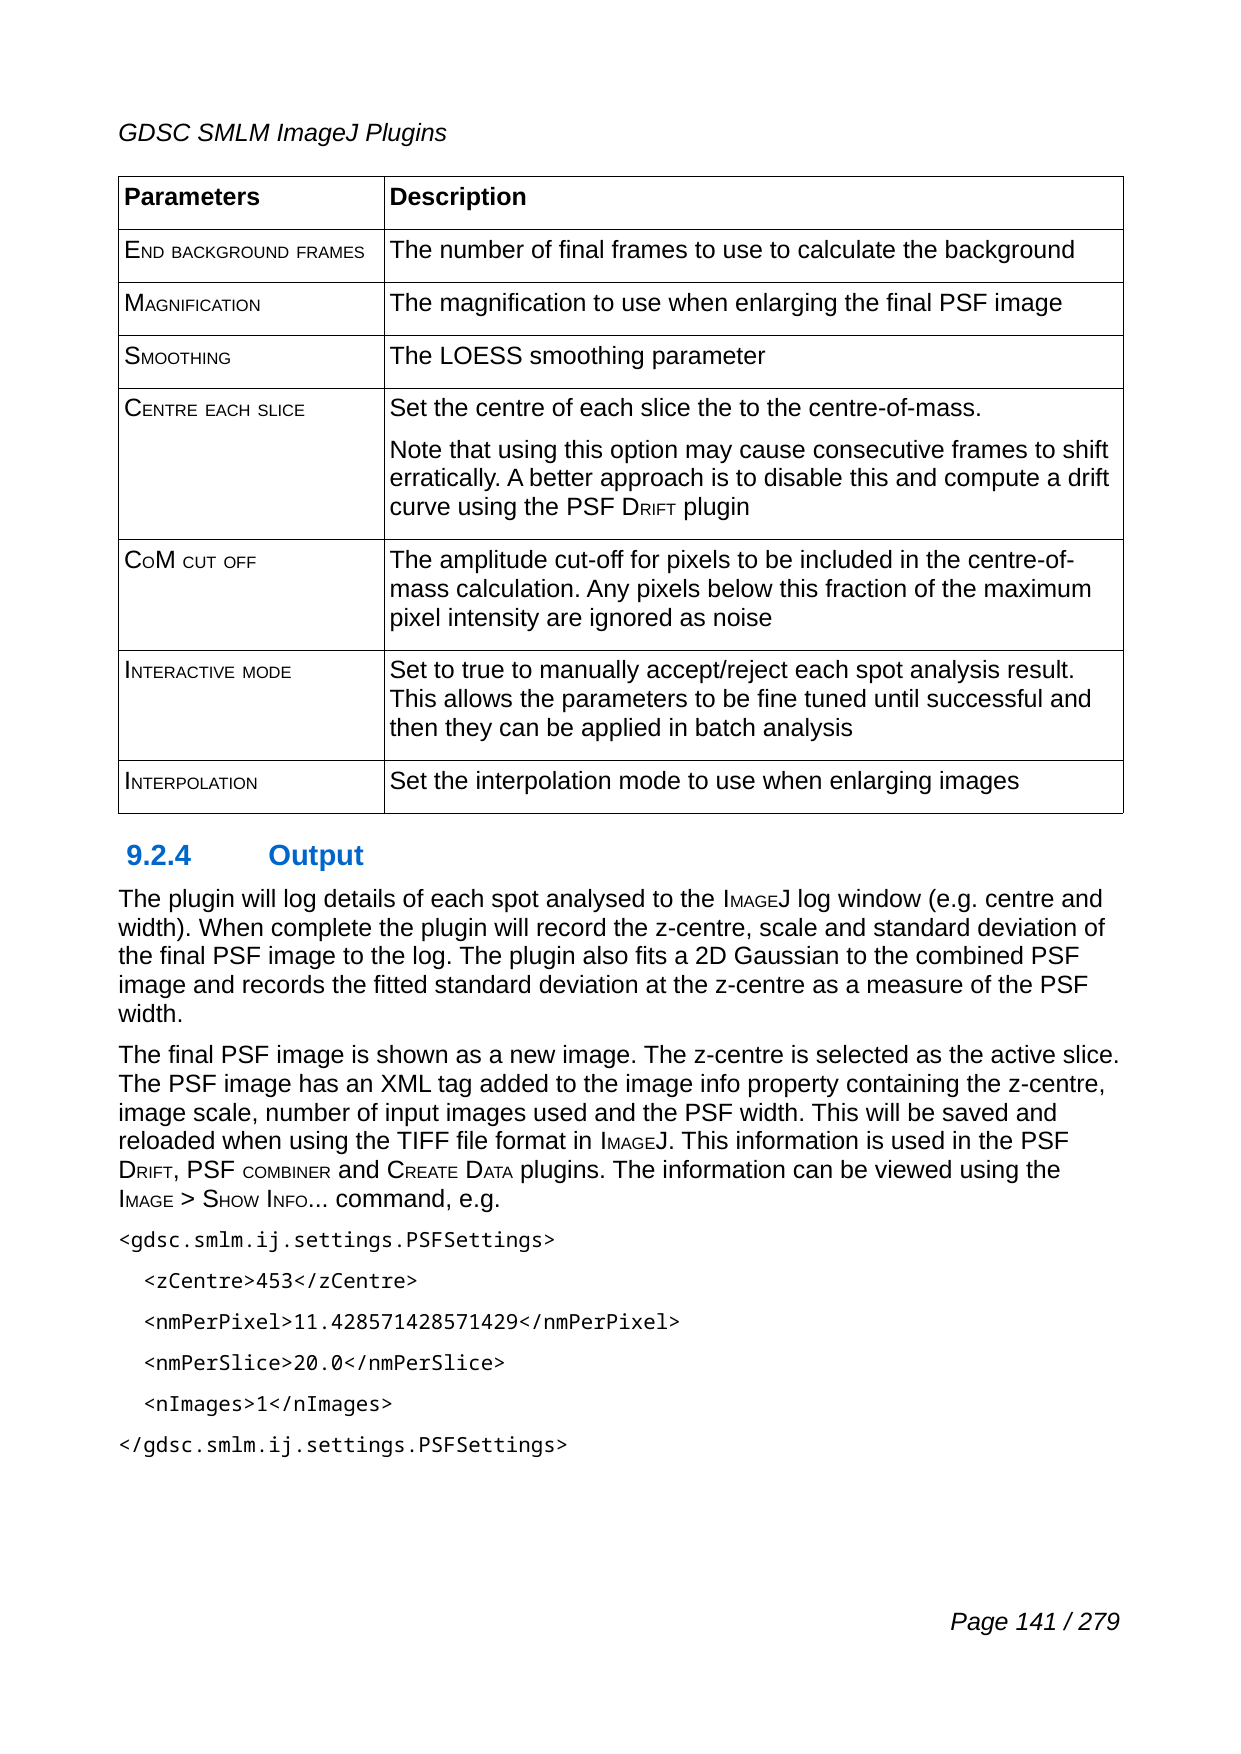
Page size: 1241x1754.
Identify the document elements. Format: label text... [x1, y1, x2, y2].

text <nImages>1</nImages> [118, 1389, 1122, 1417]
table_cell The number of final frames to use to calculate the background [385, 230, 1123, 282]
table_cell Interactive mode [119, 651, 384, 760]
text The plugin will log details of each spot analysed to the ImageJ log window (e.g. centre and width). When complete the plugin will record the z-centre, scale and standard deviation of the final PSF image to the log. The plugin also fits a 2D Gaussian to the combined PSF image and records the fitted standard deviation at the z-centre as a measure of the PSF width. [118, 884, 1122, 1027]
table_cell Magnification [119, 283, 384, 335]
table_cell The LOESS smoothing parameter [385, 336, 1123, 388]
text <nmPerSlice>20.0</nmPerSlice> [118, 1348, 1122, 1376]
table_cell Set to true to manually accept/reject each spot analysis result. This allows the parameters to be fine tuned until successful and then they can be applied in batch analysis [385, 651, 1123, 760]
table_cell The amplitude cut-off for pixels to be included in the centre-of-mass calculation. Any pixels below this fraction of the maximum pixel intensity are ignored as noise [385, 540, 1123, 649]
text <zCentre>453</zCentre> [118, 1266, 1122, 1294]
table_cell Interpolation [119, 761, 384, 813]
table_cell CoM cut off [119, 540, 384, 649]
table_cell Set the centre of each slice the to the centre-of-mass. Note that using this option may cause consecutive frames to shift erratically. A better approach is to disable this and compute a drift curve using the PSF Drift plugin [385, 389, 1123, 539]
table_cell The magnification to use when enlarging the final PSF image [385, 283, 1123, 335]
table_header Description [385, 177, 1123, 229]
table_header Parameters [119, 177, 384, 229]
text The final PSF image is shown as a new image. The z-centre is selected as the active slice. The PSF image has an XML tag added to the image info property containing the z-centre, image scale, number of input images used and the PSF width. This will be saved and reloaded when using the TIFF file format in ImageJ. This information is used in the PSF Drift, PSF combiner and Create Data plugins. The information can be viewed using the Image > Show Info... command, e.g. [118, 1040, 1122, 1212]
table_cell End background frames [119, 230, 384, 282]
table_cell Set the interpolation mode to use when enlarging images [385, 761, 1123, 813]
table_cell Smoothing [119, 336, 384, 388]
subtitle Output [118, 838, 1122, 871]
text <gdsc.smlm.ij.settings.PSFSettings> [118, 1225, 1122, 1253]
table_cell Centre each slice [119, 389, 384, 539]
text </gdsc.smlm.ij.settings.PSFSettings> [118, 1430, 1122, 1458]
text <nmPerPixel>11.428571428571429</nmPerPixel> [118, 1307, 1122, 1335]
